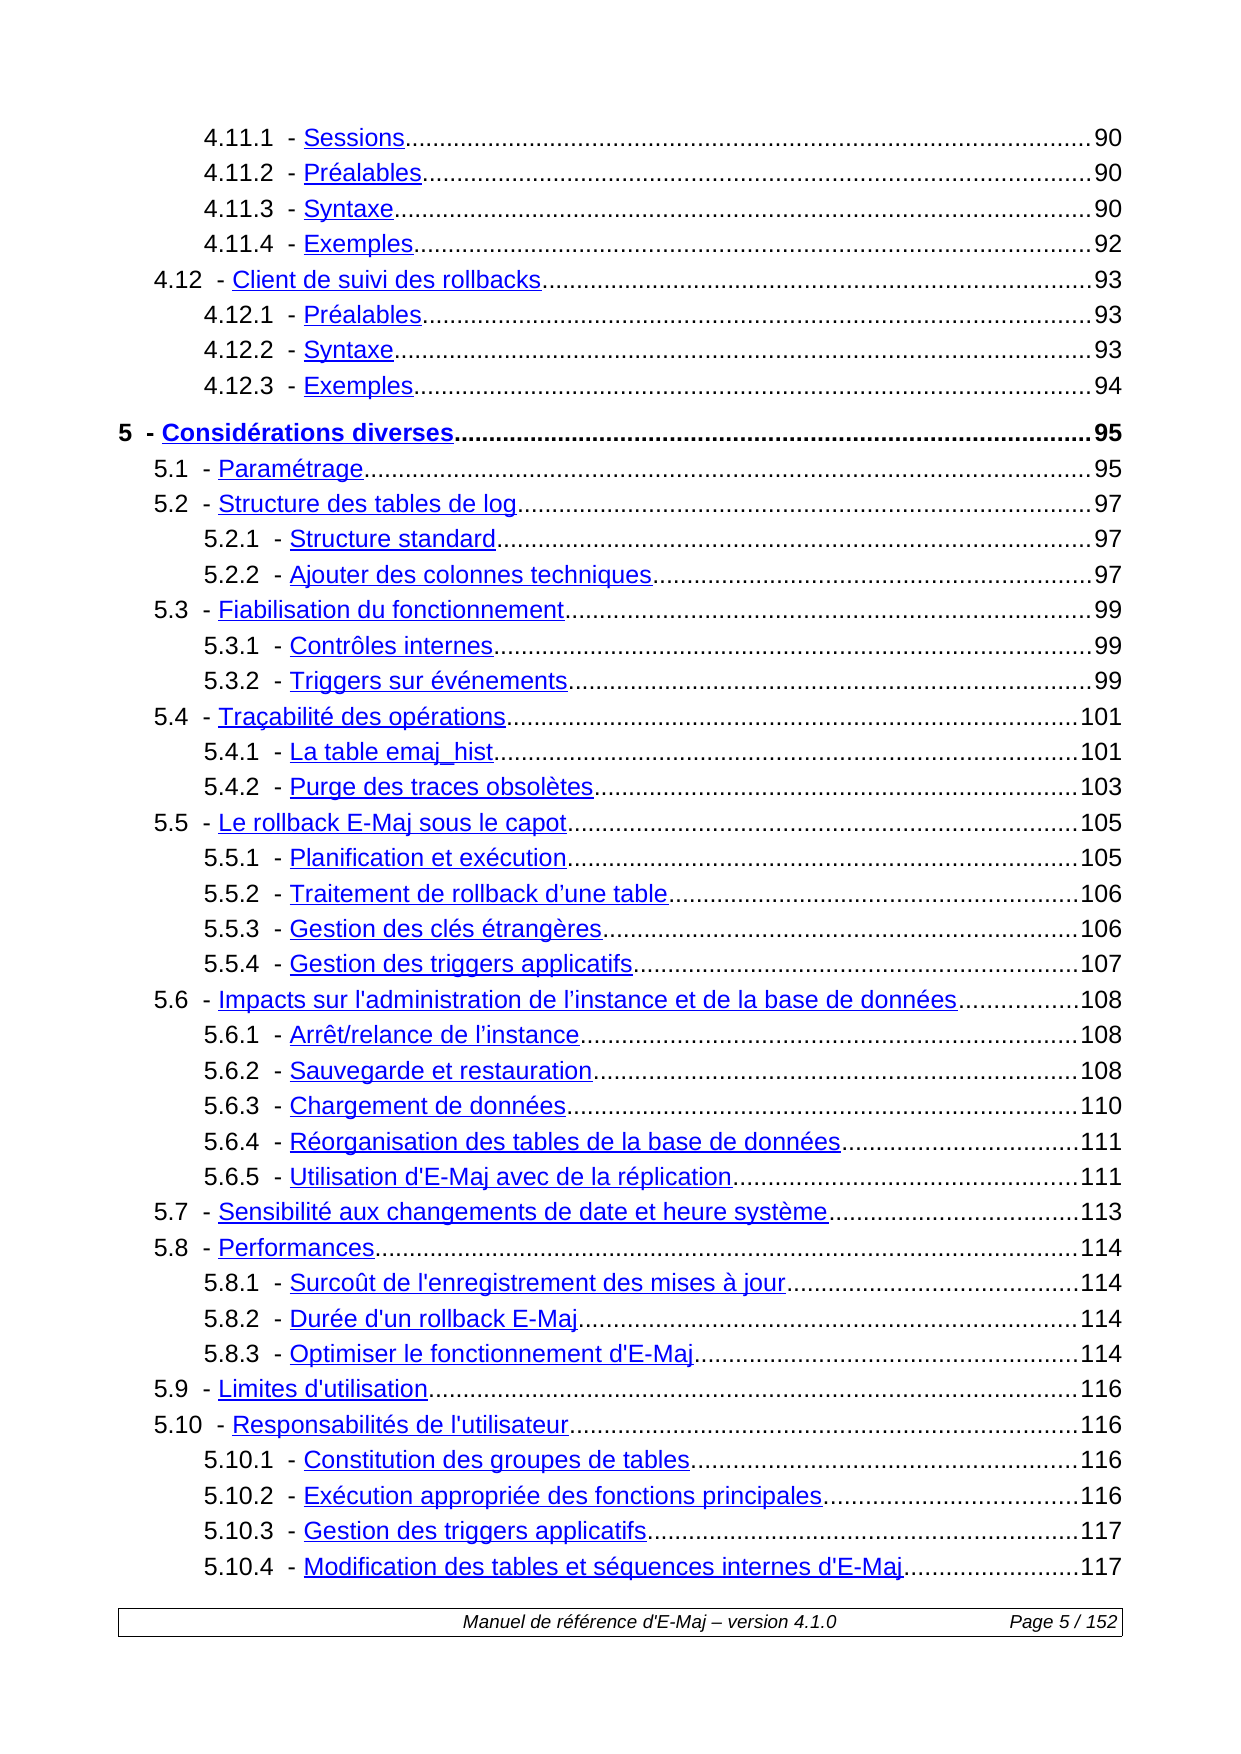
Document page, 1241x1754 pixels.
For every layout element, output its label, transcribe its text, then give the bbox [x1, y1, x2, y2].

text 5.5 - Le rollback E-Maj sous le capot 105 [118, 803, 1122, 838]
text 5.2.2 - Ajouter des colonnes techniques 97 [168, 555, 1122, 590]
text 5.3.2 - Triggers sur événements 99 [168, 661, 1122, 697]
text 4.11.4 - Exemples 92 [168, 224, 1122, 260]
text 5.4.1 - La table emaj_hist 101 [168, 732, 1122, 767]
text 5.6.2 - Sauvegarde et restauration 108 [168, 1051, 1122, 1086]
text 5.8.2 - Durée d'un rollback E-Maj 114 [168, 1299, 1122, 1334]
text 5.2 - Structure des tables de log 97 [118, 484, 1122, 519]
text 5.5.1 - Planification et exécution 105 [168, 838, 1122, 874]
text 5.5.4 - Gestion des triggers applicatifs 107 [168, 944, 1122, 980]
text 5.10.1 - Constitution des groupes de tables 116 [168, 1440, 1122, 1476]
text 4.11.2 - Préalables 90 [168, 153, 1122, 189]
text 5.3.1 - Contrôles internes 99 [168, 626, 1122, 661]
text 5.6.5 - Utilisation d'E-Maj avec de la réplication 111 [168, 1157, 1122, 1192]
text 5.6 - Impacts sur l'administration de l’instance et de la base de données 108 [118, 980, 1122, 1015]
text 5.4 - Traçabilité des opérations 101 [118, 697, 1122, 732]
text 4.12.1 - Préalables 93 [168, 295, 1122, 331]
text 5.5.3 - Gestion des clés étrangères 106 [168, 909, 1122, 944]
text 5.7 - Sensibilité aux changements de date et heure système 113 [118, 1192, 1122, 1228]
text 5.6.4 - Réorganisation des tables de la base de données 111 [168, 1122, 1122, 1157]
text 5.10.3 - Gestion des triggers applicatifs 117 [168, 1511, 1122, 1547]
text 5.8 - Performances 114 [118, 1228, 1122, 1263]
text 5.10.4 - Modification des tables et séquences internes d'E-Maj 117 [168, 1547, 1122, 1582]
text 5.10 - Responsabilités de l'utilisateur 116 [118, 1405, 1122, 1440]
text 5.6.1 - Arrêt/relance de l’instance 108 [168, 1015, 1122, 1051]
text 4.12 - Client de suivi des rollbacks 93 [118, 260, 1122, 295]
text 5.8.1 - Surcoût de l'enregistrement des mises à jour 114 [168, 1263, 1122, 1299]
text 5.5.2 - Traitement de rollback d’une table 106 [168, 874, 1122, 909]
text 5.8.3 - Optimiser le fonctionnement d'E-Maj 114 [168, 1334, 1122, 1369]
text 5.3 - Fiabilisation du fonctionnement 99 [118, 590, 1122, 626]
text 4.11.1 - Sessions 90 [168, 118, 1122, 153]
text 5.9 - Limites d'utilisation 116 [118, 1369, 1122, 1405]
text 5 - Considérations diverses 95 [118, 413, 1122, 449]
text 5.6.3 - Chargement de données 110 [168, 1086, 1122, 1122]
text 4.12.3 - Exemples 94 [168, 366, 1122, 401]
text 5.1 - Paramétrage 95 [118, 449, 1122, 484]
text 5.10.2 - Exécution appropriée des fonctions principales 116 [168, 1476, 1122, 1511]
text 5.4.2 - Purge des traces obsolètes 103 [168, 767, 1122, 803]
text 5.2.1 - Structure standard 97 [168, 519, 1122, 555]
text 4.11.3 - Syntaxe 90 [168, 189, 1122, 224]
text 4.12.2 - Syntaxe 93 [168, 331, 1122, 366]
